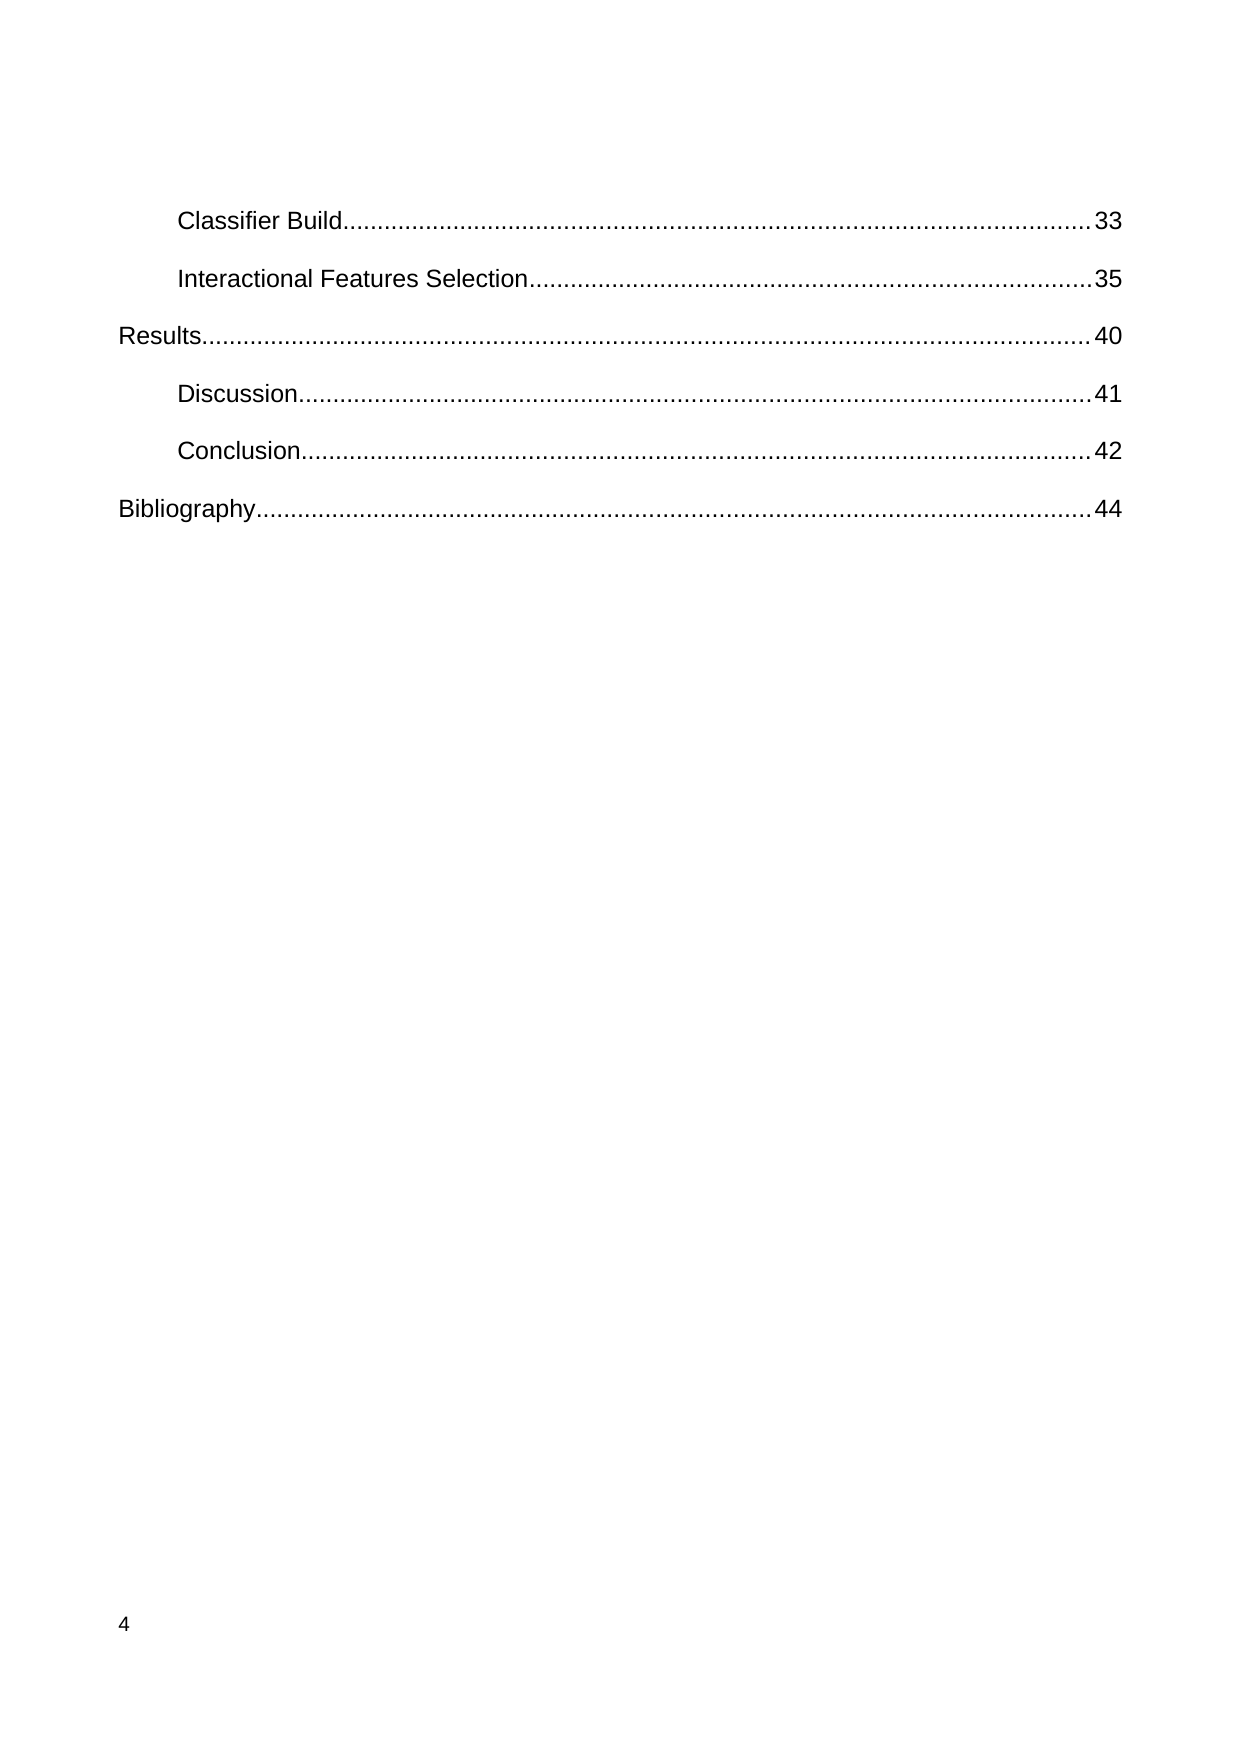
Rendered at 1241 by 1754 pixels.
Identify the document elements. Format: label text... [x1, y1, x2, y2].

text Interactional Features Selection 35 [177, 264, 1122, 292]
text Results 40 [118, 321, 1122, 350]
text Conclusion 42 [177, 436, 1122, 465]
text Bibliography 44 [118, 494, 1122, 522]
text Discussion 41 [177, 379, 1122, 407]
text Classifier Build 33 [177, 206, 1122, 235]
